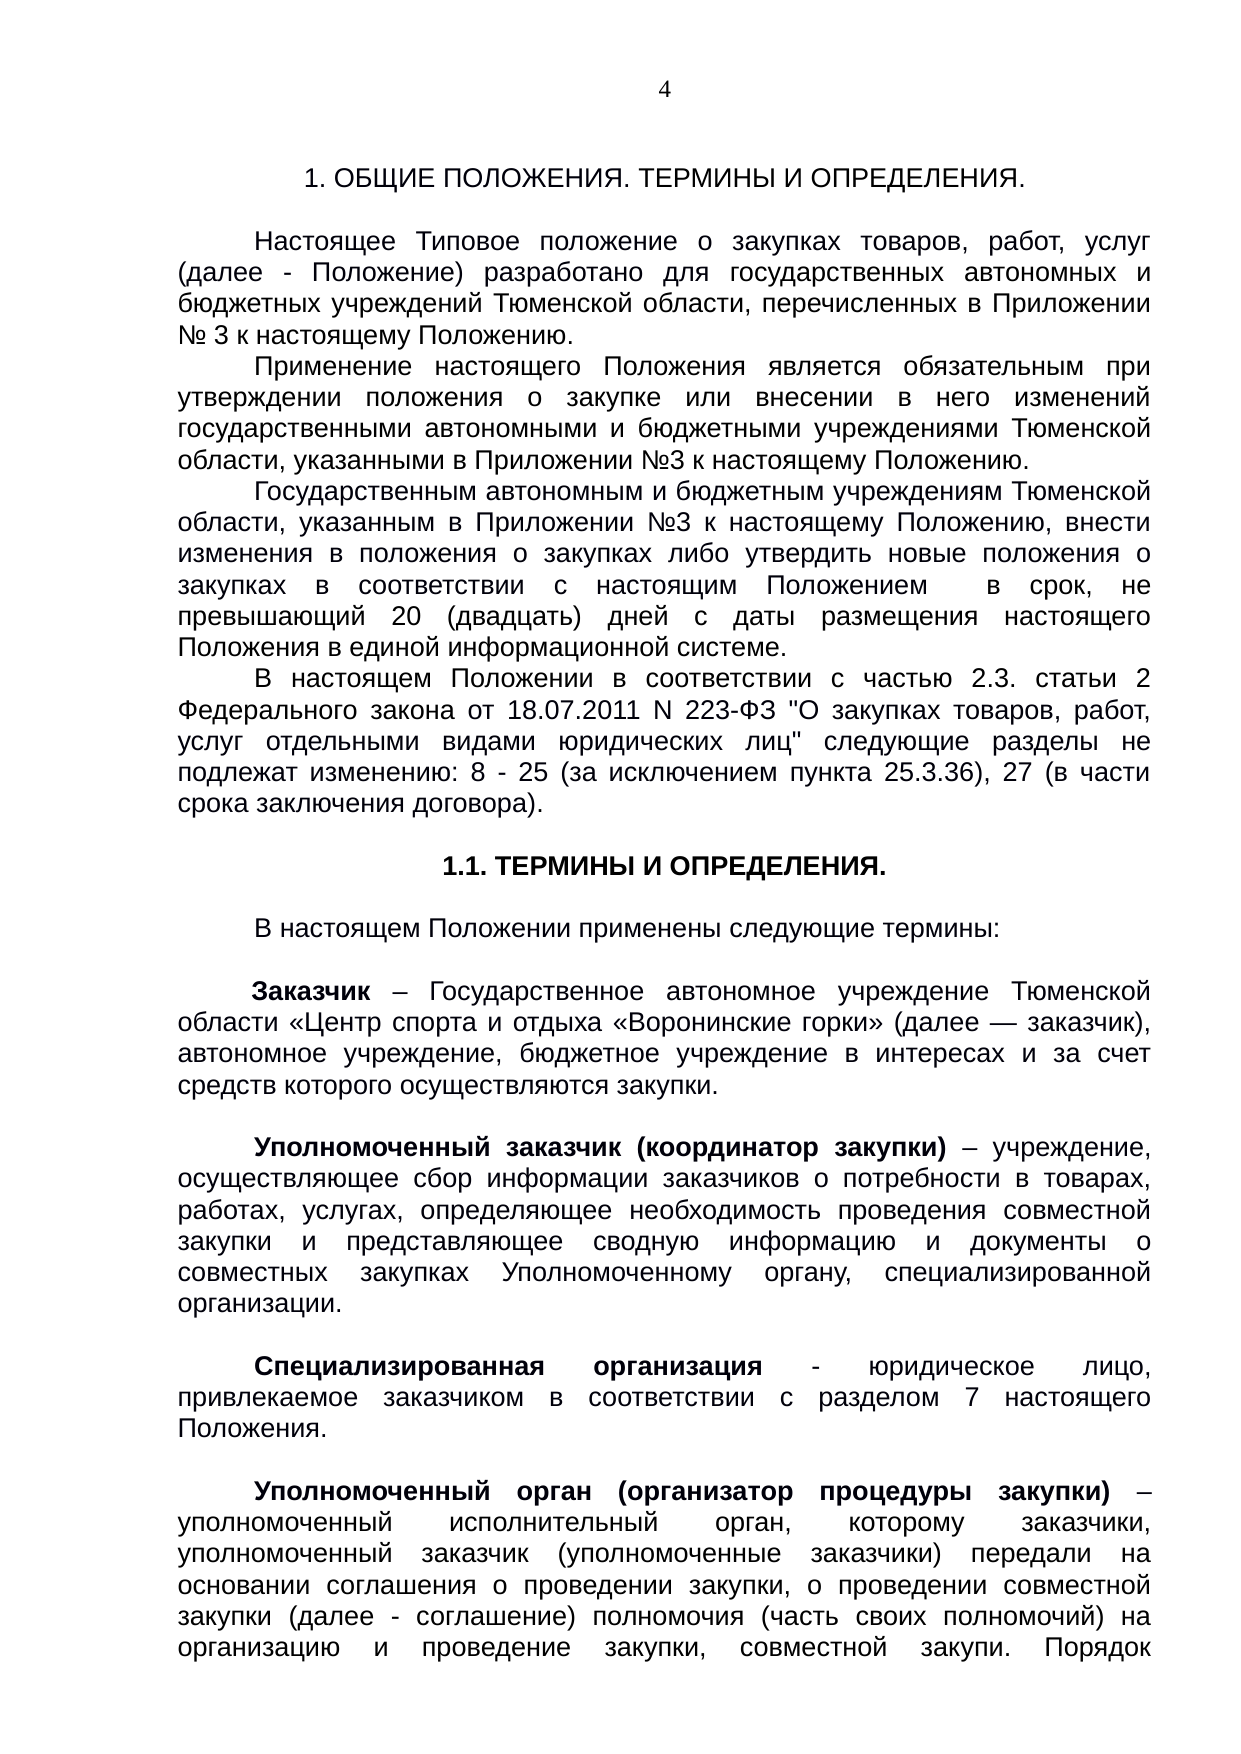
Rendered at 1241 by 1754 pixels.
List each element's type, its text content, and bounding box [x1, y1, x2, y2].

text Применение настоящего Положения является обязательным при утверждении положения о закупке или внесении в него изменений государственными автономными и бюджетными учреждениями Тюменской области, указанными в Приложении №3 к настоящему Положению. [177, 350, 1152, 475]
text Уполномоченный орган (организатор процедуры закупки) – уполномоченный исполнительный орган, которому заказчики, уполномоченный заказчик (уполномоченные заказчики) передали на основании соглашения о проведении закупки, о проведении совместной закупки (далее - соглашение) полномочия (часть своих полномочий) на организацию и проведение закупки, совместной закупи. Порядок [177, 1475, 1152, 1662]
text Заказчик – Государственное автономное учреждение Тюменской области «Центр спорта и отдыха «Воронинские горки» (далее — заказчик), автономное учреждение, бюджетное учреждение в интересах и за счет средств которого осуществляются закупки. [177, 975, 1152, 1100]
text 1. ОБЩИЕ ПОЛОЖЕНИЯ. ТЕРМИНЫ И ОПРЕДЕЛЕНИЯ. [177, 162, 1152, 194]
text Уполномоченный заказчик (координатор закупки) – учреждение, осуществляющее сбор информации заказчиков о потребности в товарах, работах, услугах, определяющее необходимость проведения совместной закупки и представляющее сводную информацию и документы о совместных закупках Уполномоченному органу, специализированной организации. [177, 1131, 1152, 1319]
text Специализированная организация - юридическое лицо, привлекаемое заказчиком в соответствии с разделом 7 настоящего Положения. [177, 1350, 1152, 1444]
text В настоящем Положении применены следующие термины: [177, 912, 1152, 944]
text В настоящем Положении в соответствии с частью 2.3. статьи 2 Федерального закона от 18.07.2011 N 223-ФЗ "О закупках товаров, работ, услуг отдельными видами юридических лиц" следующие разделы не подлежат изменению: 8 - 25 (за исключением пункта 25.3.36), 27 (в части срока заключения договора). [177, 662, 1152, 819]
text Настоящее Типовое положение о закупках товаров, работ, услуг (далее - Положение) разработано для государственных автономных и бюджетных учреждений Тюменской области, перечисленных в Приложении № 3 к настоящему Положению. [177, 225, 1152, 350]
text 1.1. ТЕРМИНЫ И ОПРЕДЕЛЕНИЯ. [177, 850, 1152, 881]
text Государственным автономным и бюджетным учреждениям Тюменской области, указанным в Приложении №3 к настоящему Положению, внести изменения в положения о закупках либо утвердить новые положения о закупках в соответствии с настоящим Положением в срок, не превышающий 20 (двадцать) дней с даты размещения настоящего Положения в единой информационной системе. [177, 475, 1152, 662]
